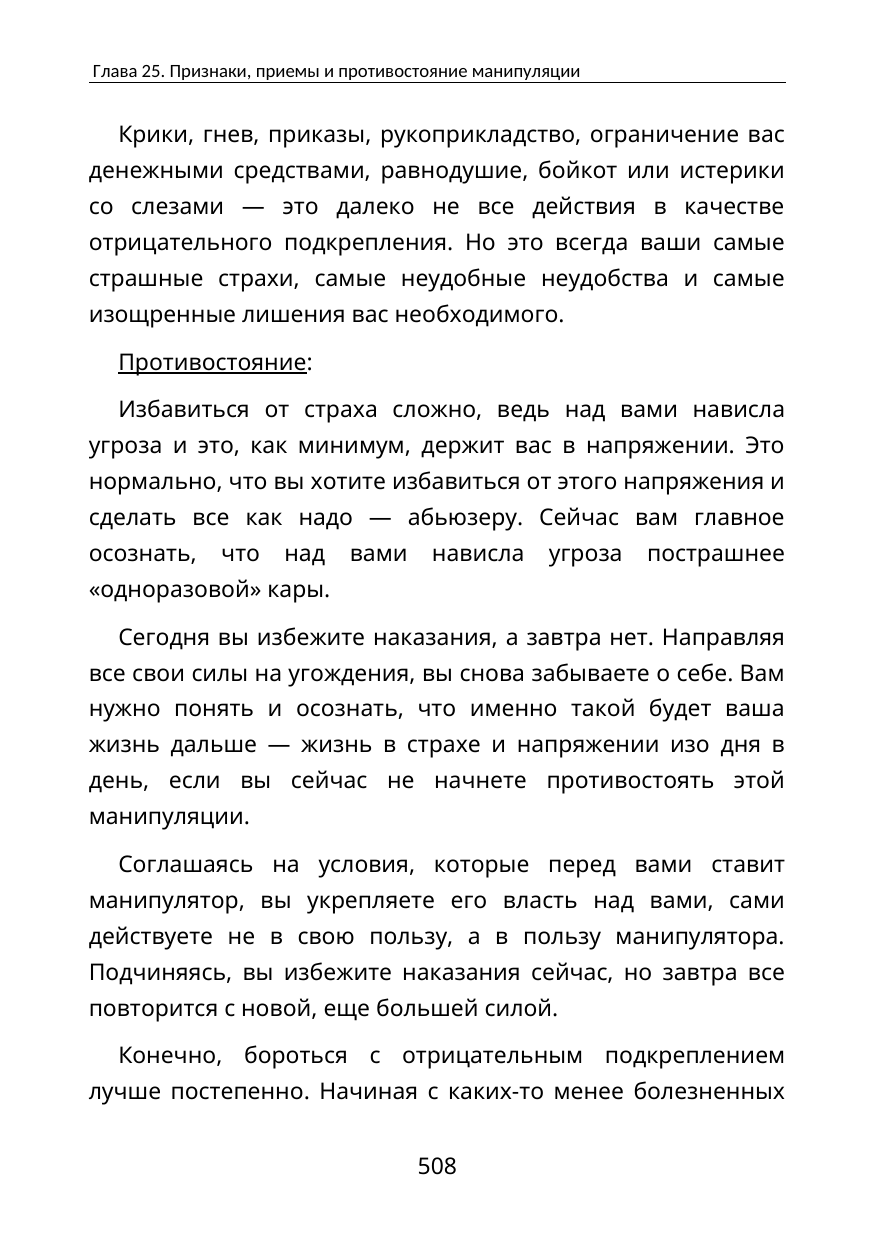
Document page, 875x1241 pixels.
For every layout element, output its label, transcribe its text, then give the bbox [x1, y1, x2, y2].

text Конечно, бороться с отрицательным подкреплением лучше постепенно. Начиная с каких-то менее болезненных [88, 1039, 786, 1107]
text Соглашаясь на условия, которые перед вами ставит манипулятор, вы укрепляете его власть над вами, сами действуете не в свою пользу, а в пользу манипулятора. Подчиняясь, вы избежите наказания сейчас, но завтра все повторится с новой, еще большей силой. [88, 848, 786, 1023]
text Сегодня вы избежите наказания, а завтра нет. Направляя все свои силы на угождения, вы снова забываете о себе. Вам нужно понять и осознать, что именно такой будет ваша жизнь дальше — жизнь в страхе и напряжении изо дня в день, если вы сейчас не начнете противостоять этой манипуляции. [88, 621, 786, 831]
text Избавиться от страха сложно, ведь над вами нависла угроза и это, как минимум, держит вас в напряжении. Это нормально, что вы хотите избавиться от этого напряжения и сделать все как надо — абьюзеру. Сейчас вам главное осознать, что над вами нависла угроза пострашнее «одноразовой» кары. [88, 393, 786, 604]
text Противостояние: [88, 345, 786, 377]
text Крики, гнев, приказы, рукоприкладство, ограничение вас денежными средствами, равнодушие, бойкот или истерики со слезами — это далеко не все действия в качестве отрицательного подкрепления. Но это всегда ваши самые страшные страхи, самые неудобные неудобства и самые изощренные лишения вас необходимого. [88, 118, 786, 329]
